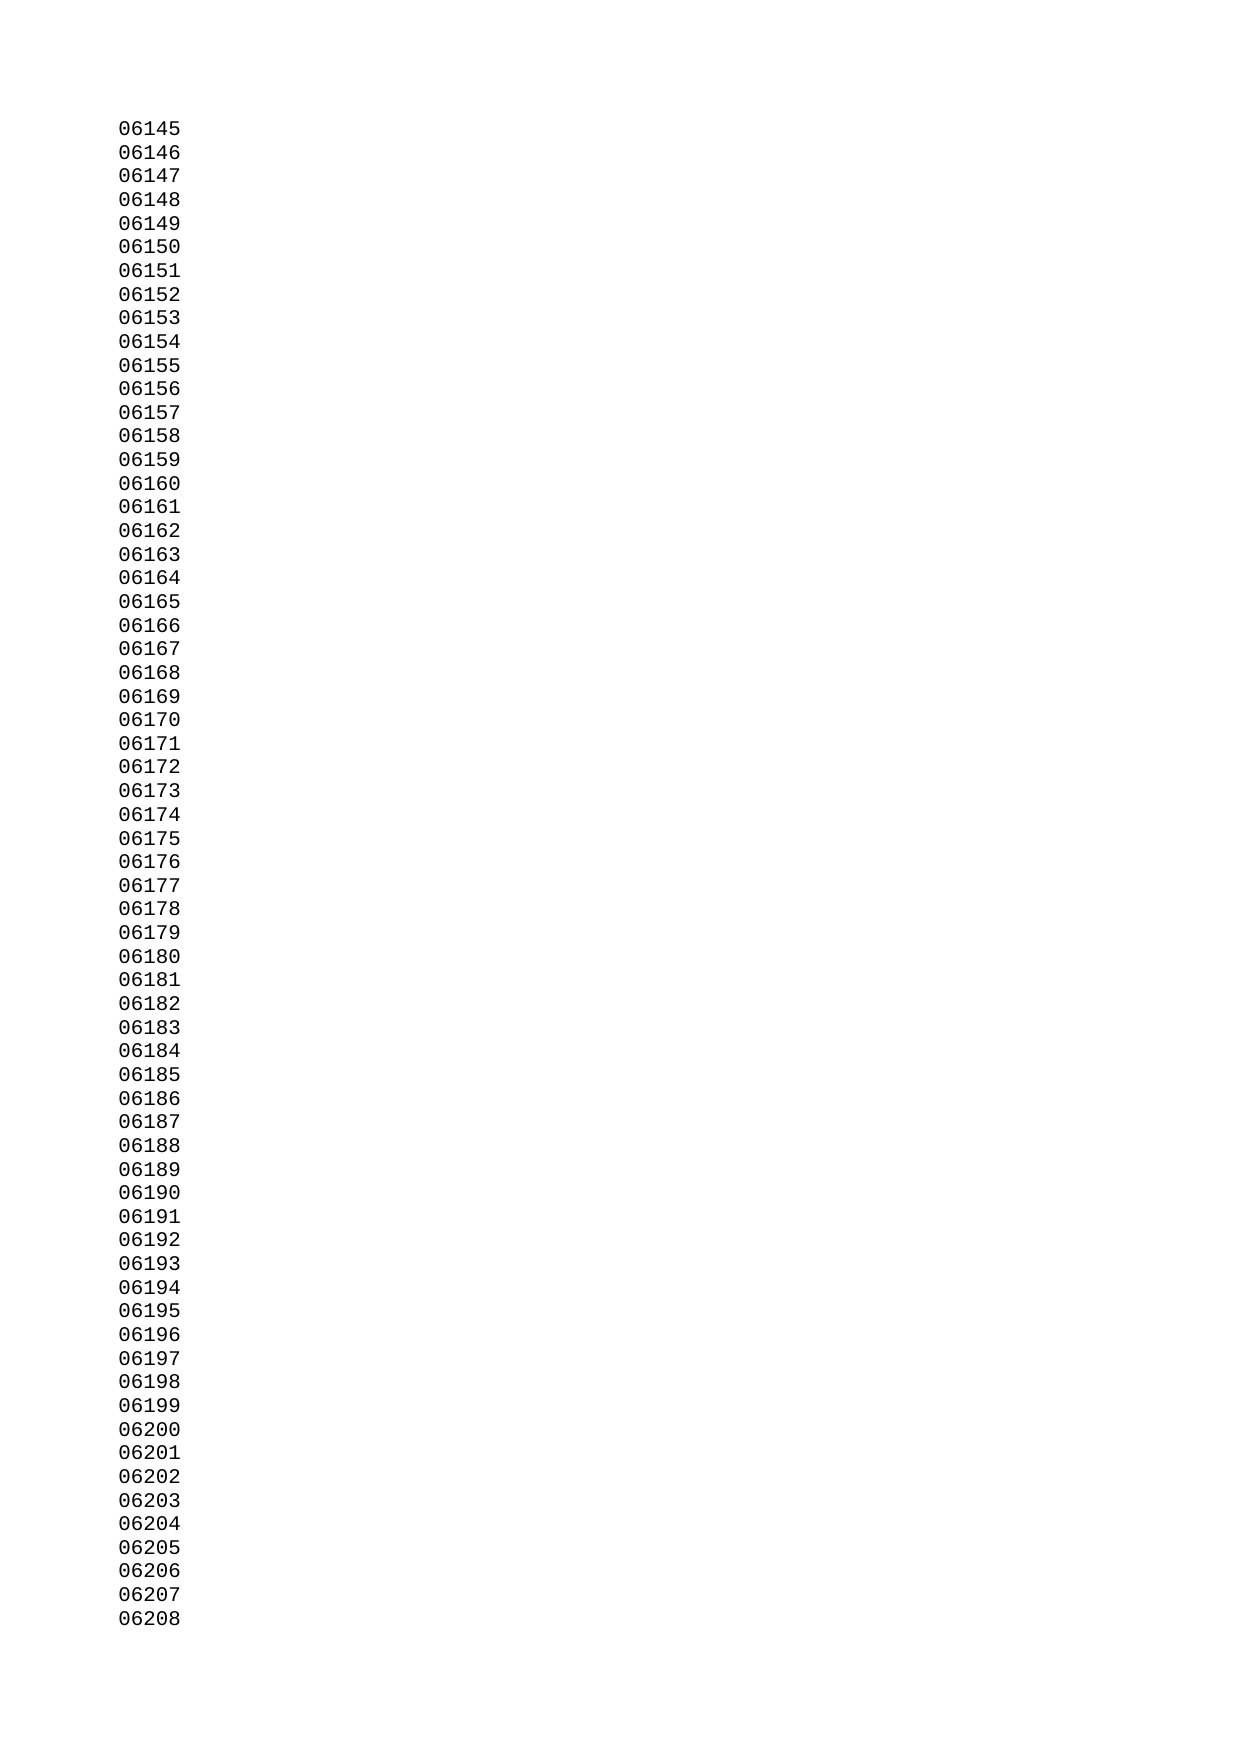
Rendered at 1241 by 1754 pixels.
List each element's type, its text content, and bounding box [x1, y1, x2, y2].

text 06172 [118, 757, 1122, 780]
text 06186 [118, 1088, 1122, 1111]
text 06166 [118, 615, 1122, 638]
text 06154 [118, 331, 1122, 354]
text 06204 [118, 1513, 1122, 1537]
text 06180 [118, 946, 1122, 969]
text 06207 [118, 1584, 1122, 1608]
text 06170 [118, 709, 1122, 733]
text 06149 [118, 213, 1122, 236]
text 06146 [118, 142, 1122, 165]
text 06175 [118, 827, 1122, 851]
text 06193 [118, 1253, 1122, 1277]
text 06181 [118, 969, 1122, 993]
text 06208 [118, 1608, 1122, 1631]
text 06159 [118, 449, 1122, 473]
text 06206 [118, 1561, 1122, 1584]
text 06198 [118, 1371, 1122, 1395]
text 06177 [118, 875, 1122, 898]
text 06176 [118, 851, 1122, 875]
text 06148 [118, 189, 1122, 213]
text 06200 [118, 1419, 1122, 1442]
text 06194 [118, 1277, 1122, 1300]
text 06168 [118, 662, 1122, 686]
text 06192 [118, 1229, 1122, 1253]
text 06184 [118, 1040, 1122, 1064]
text 06179 [118, 922, 1122, 946]
text 06203 [118, 1489, 1122, 1513]
text 06195 [118, 1300, 1122, 1324]
text 06163 [118, 544, 1122, 567]
text 06199 [118, 1395, 1122, 1419]
text 06160 [118, 473, 1122, 496]
text 06155 [118, 354, 1122, 378]
text 06191 [118, 1206, 1122, 1229]
text 06197 [118, 1348, 1122, 1371]
text 06202 [118, 1466, 1122, 1489]
text 06157 [118, 402, 1122, 426]
text 06187 [118, 1111, 1122, 1135]
text 06173 [118, 780, 1122, 804]
text 06162 [118, 520, 1122, 544]
text 06201 [118, 1442, 1122, 1466]
text 06150 [118, 236, 1122, 260]
text 06151 [118, 260, 1122, 284]
text 06164 [118, 567, 1122, 591]
text 06188 [118, 1135, 1122, 1158]
text 06190 [118, 1182, 1122, 1206]
text 06182 [118, 993, 1122, 1017]
text 06147 [118, 165, 1122, 189]
text 06196 [118, 1324, 1122, 1348]
text 06165 [118, 591, 1122, 615]
text 06145 [118, 118, 1122, 142]
text 06183 [118, 1017, 1122, 1040]
text 06161 [118, 496, 1122, 520]
text 06185 [118, 1064, 1122, 1088]
text 06156 [118, 378, 1122, 402]
text 06167 [118, 638, 1122, 662]
text 06152 [118, 284, 1122, 307]
text 06205 [118, 1537, 1122, 1561]
text 06171 [118, 733, 1122, 757]
text 06178 [118, 898, 1122, 922]
text 06153 [118, 307, 1122, 331]
text 06189 [118, 1158, 1122, 1182]
text 06169 [118, 686, 1122, 709]
text 06174 [118, 804, 1122, 827]
text 06158 [118, 426, 1122, 449]
